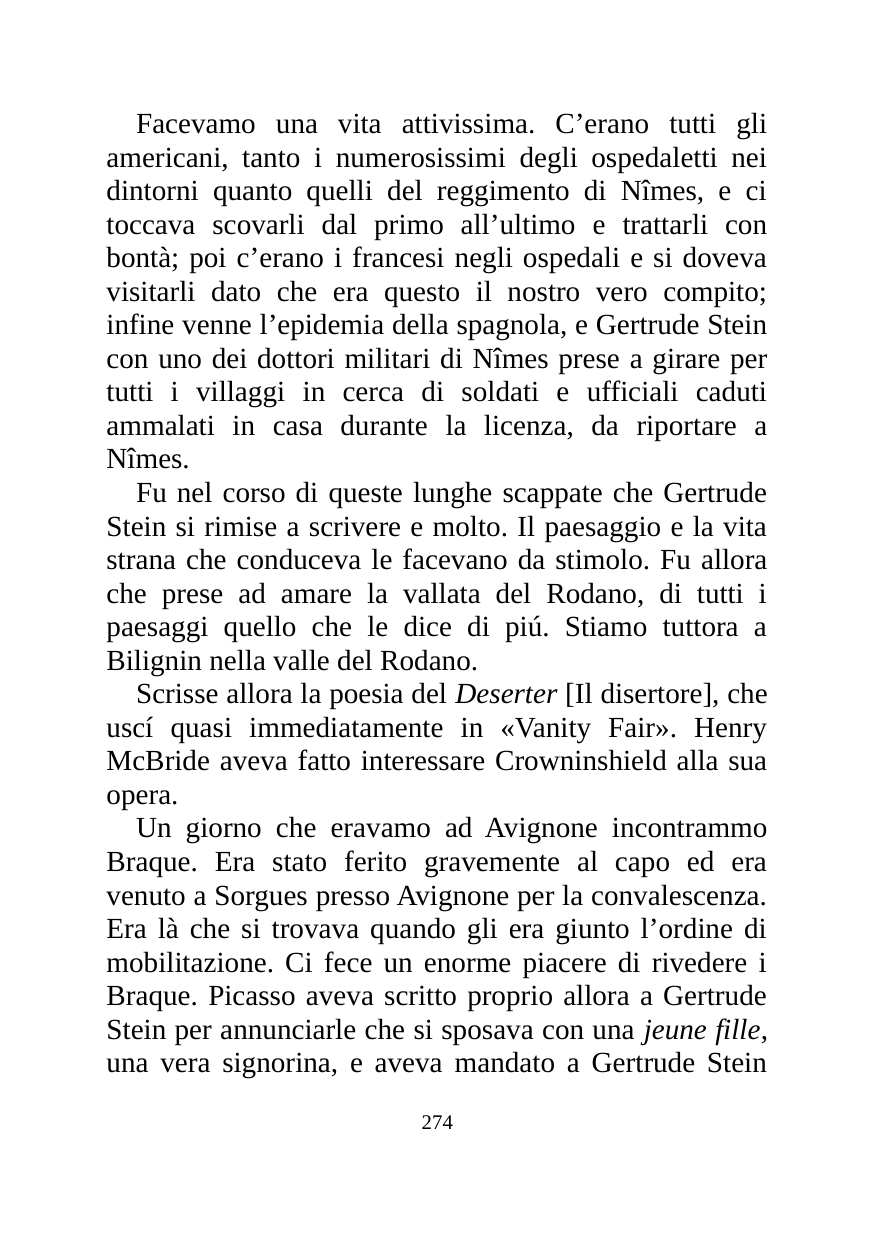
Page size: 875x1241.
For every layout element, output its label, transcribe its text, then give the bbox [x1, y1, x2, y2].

text Un giorno che eravamo ad Avignone incontrammo Braque. Era stato ferito gravemente al capo ed era venuto a Sorgues presso Avignone per la convalescenza. Era là che si trovava quando gli era giunto l’ordine di mobilitazione. Ci fece un enorme piacere di rivedere i Braque. Picasso aveva scritto proprio allora a Gertrude Stein per annunciarle che si sposava con una jeune fille, una vera signorina, e aveva mandato a Gertrude Stein [106, 811, 768, 1079]
text Fu nel corso di queste lunghe scappate che Gertrude Stein si rimise a scrivere e molto. Il paesaggio e la vita strana che conduceva le facevano da stimolo. Fu allora che prese ad amare la vallata del Rodano, di tutti i paesaggi quello che le dice di piú. Stiamo tuttora a Bilignin nella valle del Rodano. [106, 475, 768, 676]
text Scrisse allora la poesia del Deserter [Il disertore], che uscí quasi immediatamente in «Vanity Fair». Henry McBride aveva fatto interessare Crowninshield alla sua opera. [106, 676, 768, 811]
text Facevamo una vita attivissima. C’erano tutti gli americani, tanto i numerosissimi degli ospedaletti nei dintorni quanto quelli del reggimento di Nîmes, e ci toccava scovarli dal primo all’ultimo e trattarli con bontà; poi c’erano i francesi negli ospedali e si doveva visitarli dato che era questo il nostro vero compito; infine venne l’epidemia della spagnola, e Gertrude Stein con uno dei dottori militari di Nîmes prese a girare per tutti i villaggi in cerca di soldati e ufficiali caduti ammalati in casa durante la licenza, da riportare a Nîmes. [106, 106, 768, 475]
